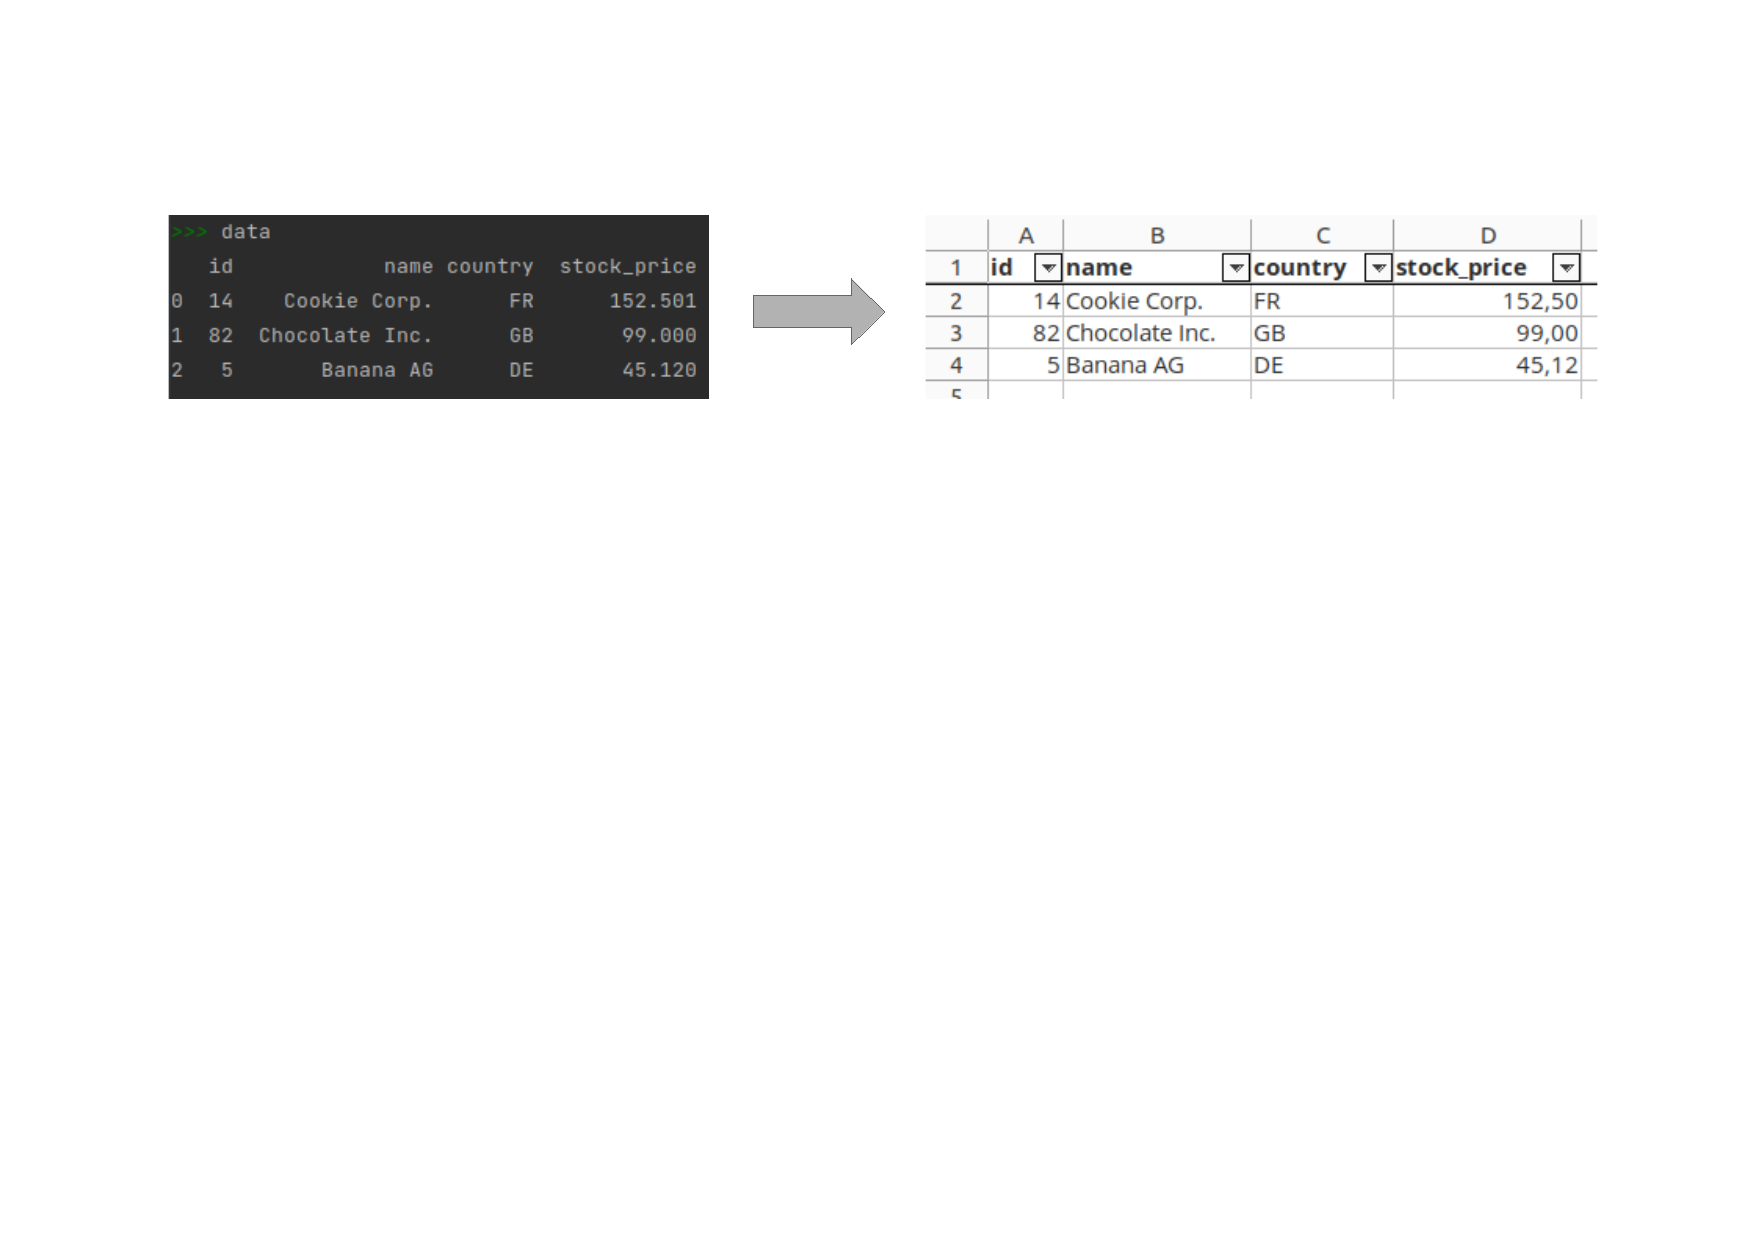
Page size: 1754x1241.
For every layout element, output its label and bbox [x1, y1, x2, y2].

picture [925, 215, 1598, 399]
picture [168, 215, 709, 399]
